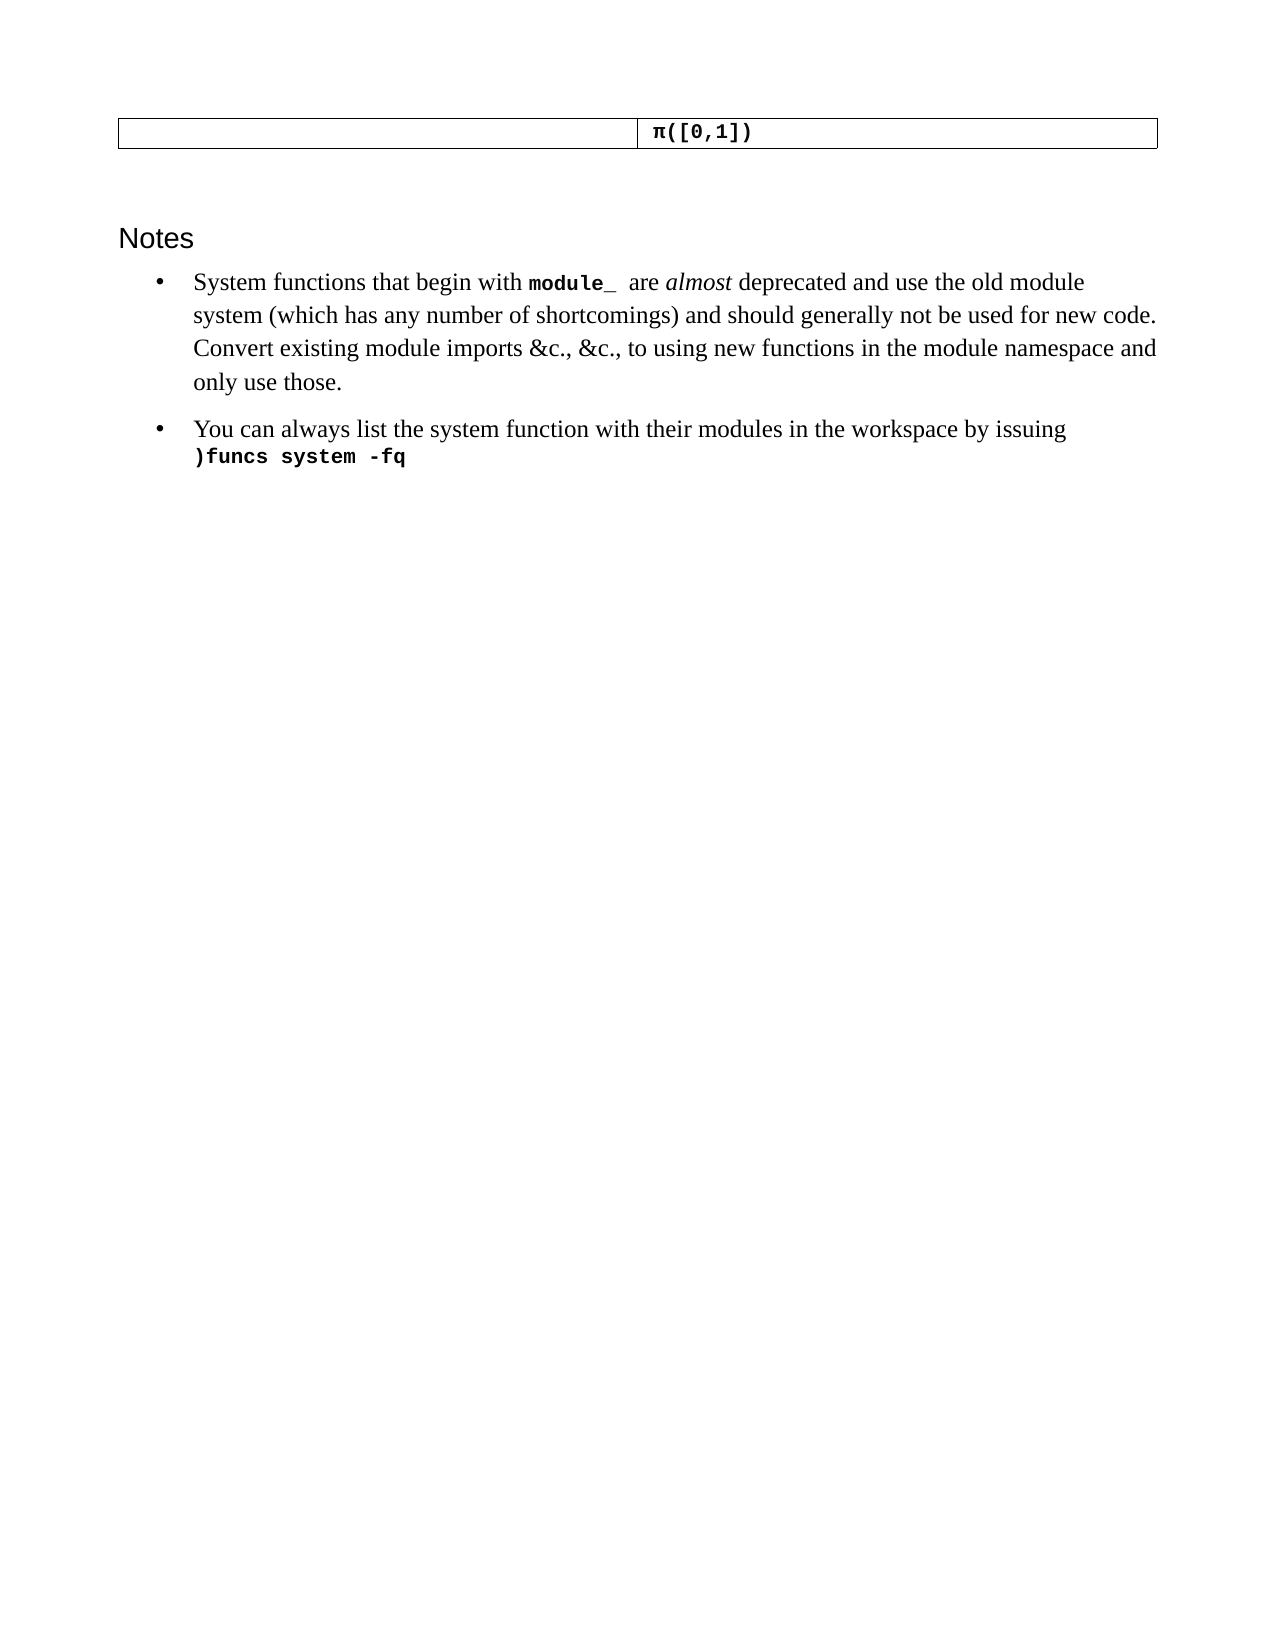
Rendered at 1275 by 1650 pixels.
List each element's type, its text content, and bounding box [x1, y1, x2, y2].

subtitle Notes [118, 221, 1157, 254]
table_cell [119, 119, 637, 148]
list You can always list the system function with their modules in the workspace by issuing )funcs system -fq [156, 414, 1157, 470]
list System functions that begin with module_ are almost deprecated and use the old module system (which has any number of shortcomings) and should generally not be used for new code. Convert existing module imports &c., &c., to using new functions in the module namespace and only use those. [156, 267, 1157, 395]
table_cell π([0,1]) [638, 119, 1157, 148]
